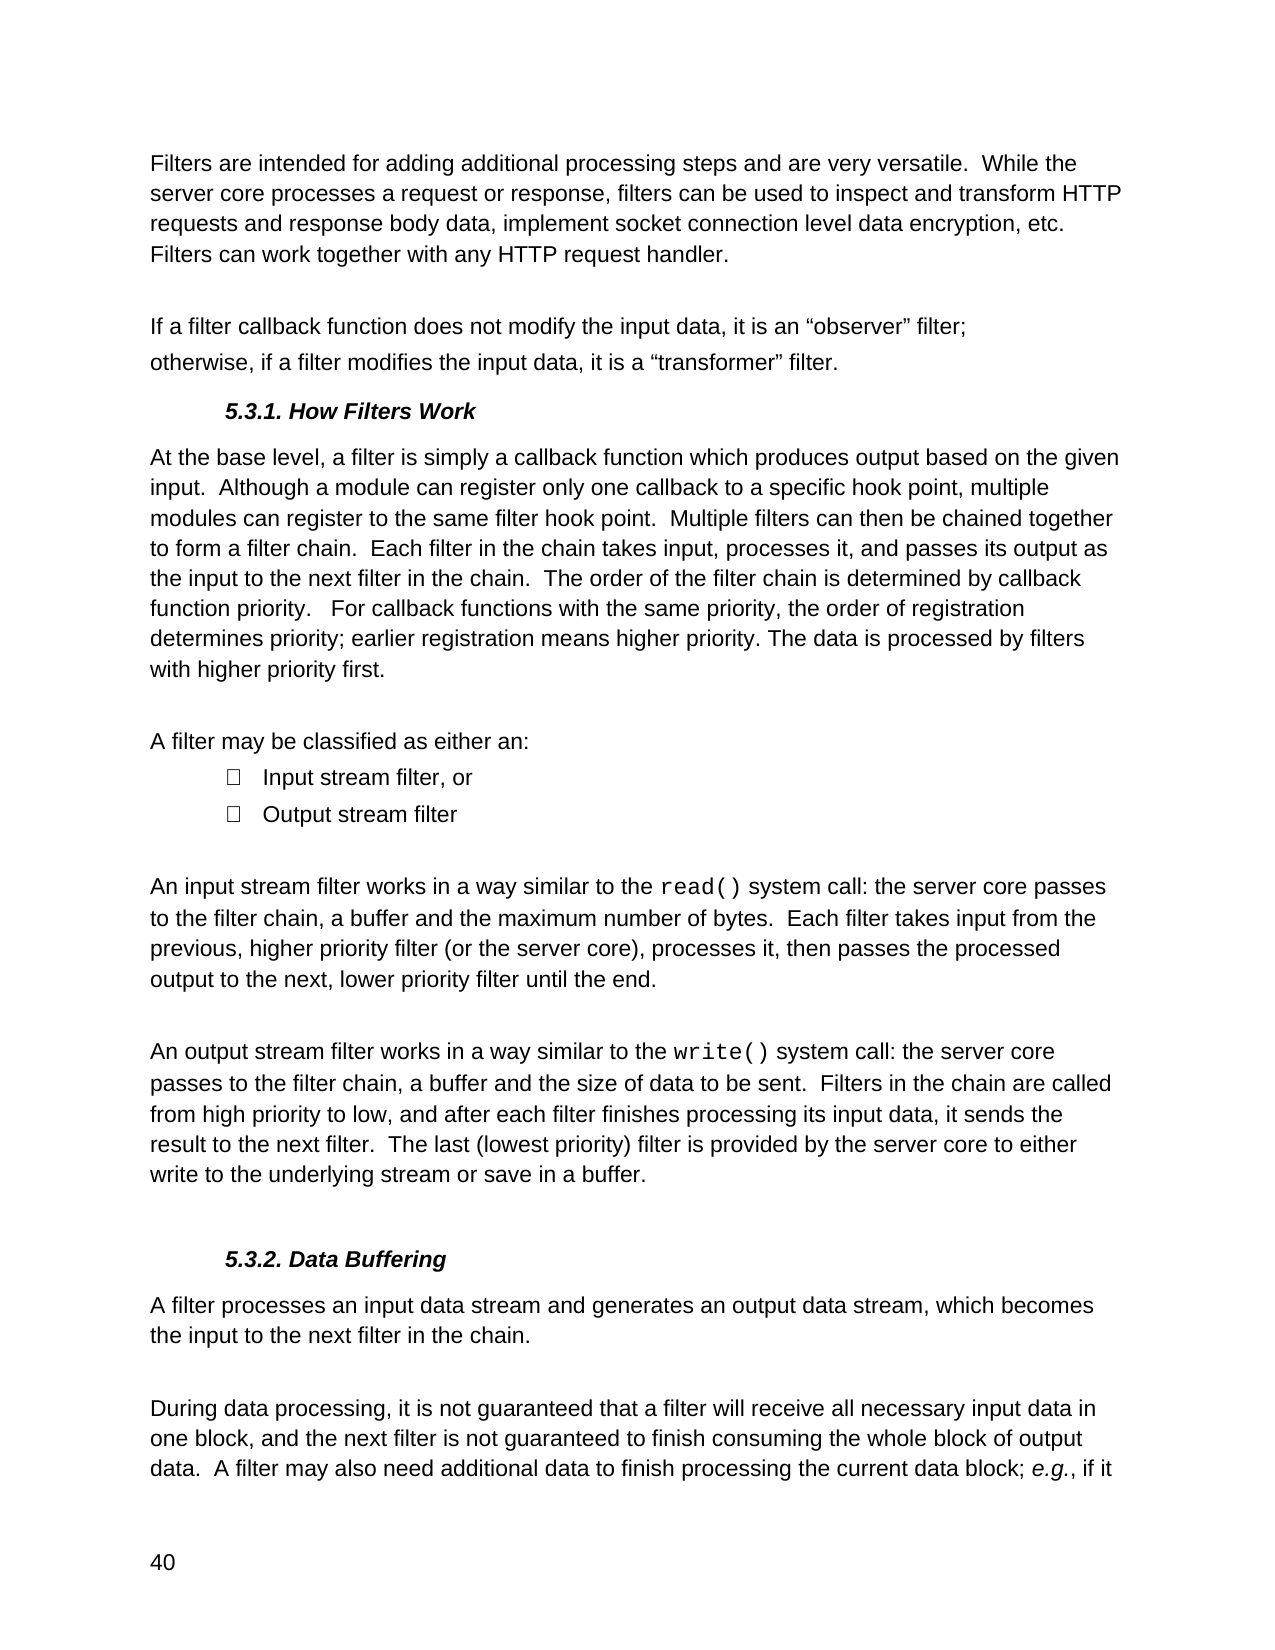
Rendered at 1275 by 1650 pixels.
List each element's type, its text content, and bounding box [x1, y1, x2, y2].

text An input stream filter works in a way similar to the read() system call: the server core passes to the filter chain, a buffer and the maximum number of bytes. Each filter takes input from the previous, higher priority filter (or the server core), processes it, then passes the processed output to the next, lower priority filter until the end. [150, 873, 1125, 992]
subtitle 5.3.2. Data Buffering [150, 1246, 1125, 1272]
text During data processing, it is not guaranteed that a filter will receive all necessary input data in one block, and the next filter is not guaranteed to finish consuming the whole block of output data. A filter may also need additional data to finish processing the current data block; e.g., if it [150, 1394, 1125, 1481]
text A filter processes an input data stream and generates an output data stream, which becomes the input to the next filter in the chain. [150, 1292, 1125, 1348]
text An output stream filter works in a way similar to the write() system call: the server core passes to the filter chain, a buffer and the size of data to be sent. Filters in the chain are called from high priority to low, and after each filter finishes processing its input data, it sends the result to the next filter. The last (lowest priority) filter is provided by the server core to either write to the underlying stream or save in a buffer. [150, 1038, 1125, 1187]
subtitle 5.3.1. How Filters Work [150, 398, 1125, 425]
text Filters are intended for adding additional processing steps and are very versatile. While the server core processes a request or response, filters can be used to inspect and transform HTTP requests and response body data, implement socket connection level data encryption, etc. Filters can work together with any HTTP request handler. [150, 150, 1125, 267]
text otherwise, if a filter modifies the input data, it is a “transformer” filter. [150, 349, 1125, 376]
text At the base level, a filter is simply a callback function which produces output based on the given input. Although a module can register only one callback to a specific hook point, multiple modules can register to the same filter hook point. Multiple filters can then be chained together to form a filter chain. Each filter in the chain takes input, processes it, and passes its output as the input to the next filter in the chain. The order of the filter chain is determined by callback function priority. For callback functions with the same priority, the order of registration determines priority; earlier registration means higher priority. The data is processed by filters with higher priority first. [150, 444, 1125, 682]
list Output stream filter [225, 801, 1125, 827]
text A filter may be classified as either an: [150, 728, 1125, 754]
text If a filter callback function does not modify the input data, it is an “observer” filter; [150, 313, 1125, 339]
list Input stream filter, or [225, 764, 1125, 791]
